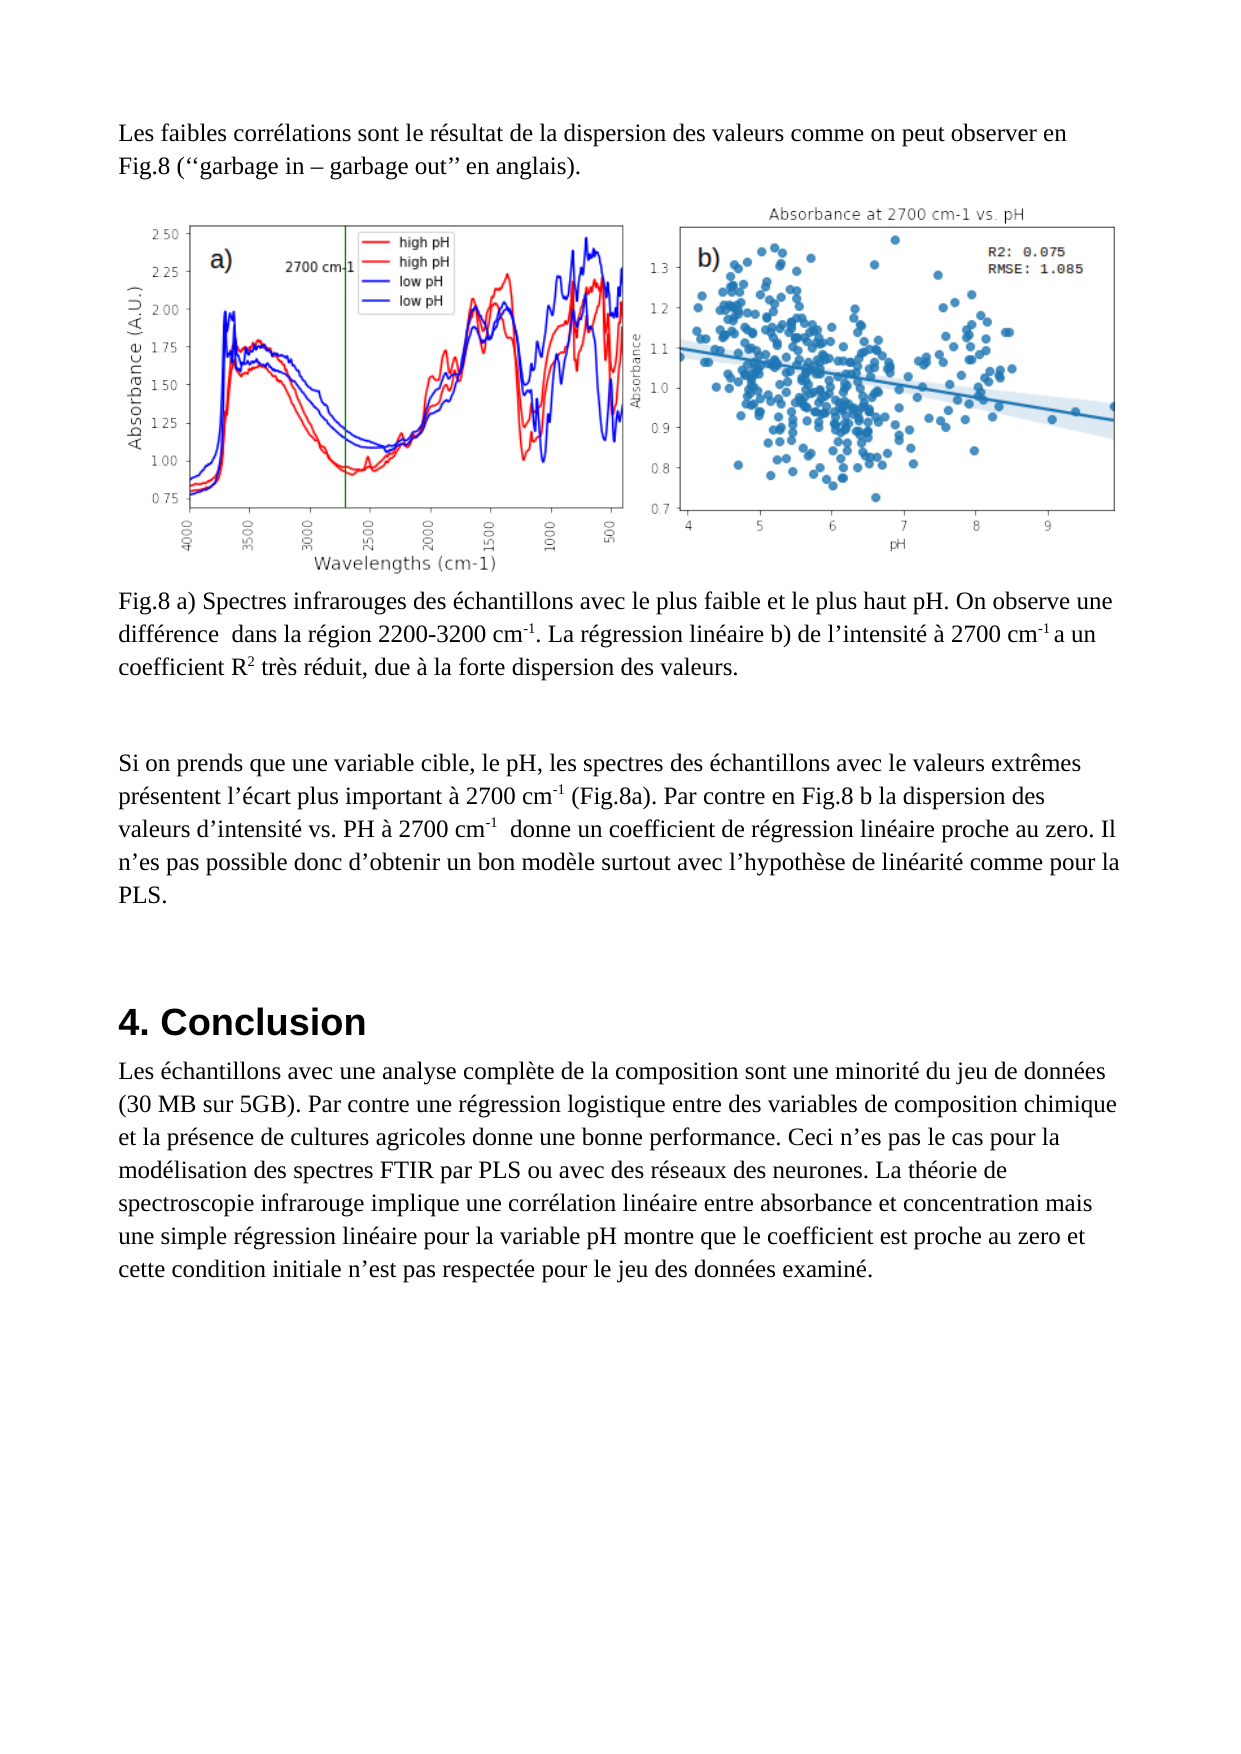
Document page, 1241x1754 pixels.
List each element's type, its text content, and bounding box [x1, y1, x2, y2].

text Fig.8 a) Spectres infrarouges des échantillons avec le plus faible et le plus haut pH. On observe une différence dans la région 2200-3200 cm-1. La régression linéaire b) de l’intensité à 2700 cm-1 a un coefficient R2 très réduit, due à la forte dispersion des valeurs. [118, 583, 1122, 681]
subtitle 4. Conclusion [118, 1000, 1122, 1044]
text Les échantillons avec une analyse complète de la composition sont une minorité du jeu de données (30 MB sur 5GB). Par contre une régression logistique entre des variables de composition chimique et la présence de cultures agricoles donne une bonne performance. Ceci n’es pas le cas pour la modélisation des spectres FTIR par PLS ou avec des réseaux des neurones. La théorie de spectroscopie infrarouge implique une corrélation linéaire entre absorbance et concentration mais une simple régression linéaire pour la variable pH montre que le coefficient est proche au zero et cette condition initiale n’est pas respectée pour le jeu des données examiné. [118, 1056, 1122, 1283]
picture [118, 198, 1123, 583]
text Les faibles corrélations sont le résultat de la dispersion des valeurs comme on peut observer en Fig.8 (‘‘garbage in – garbage out’’ en anglais). [118, 118, 1122, 180]
text Si on prends que une variable cible, le pH, les spectres des échantillons avec le valeurs extrêmes présentent l’écart plus important à 2700 cm-1 (Fig.8a). Par contre en Fig.8 b la dispersion des valeurs d’intensité vs. PH à 2700 cm-1 donne un coefficient de régression linéaire proche au zero. Il n’es pas possible donc d’obtenir un bon modèle surtout avec l’hypothèse de linéarité comme pour la PLS. [118, 748, 1122, 908]
